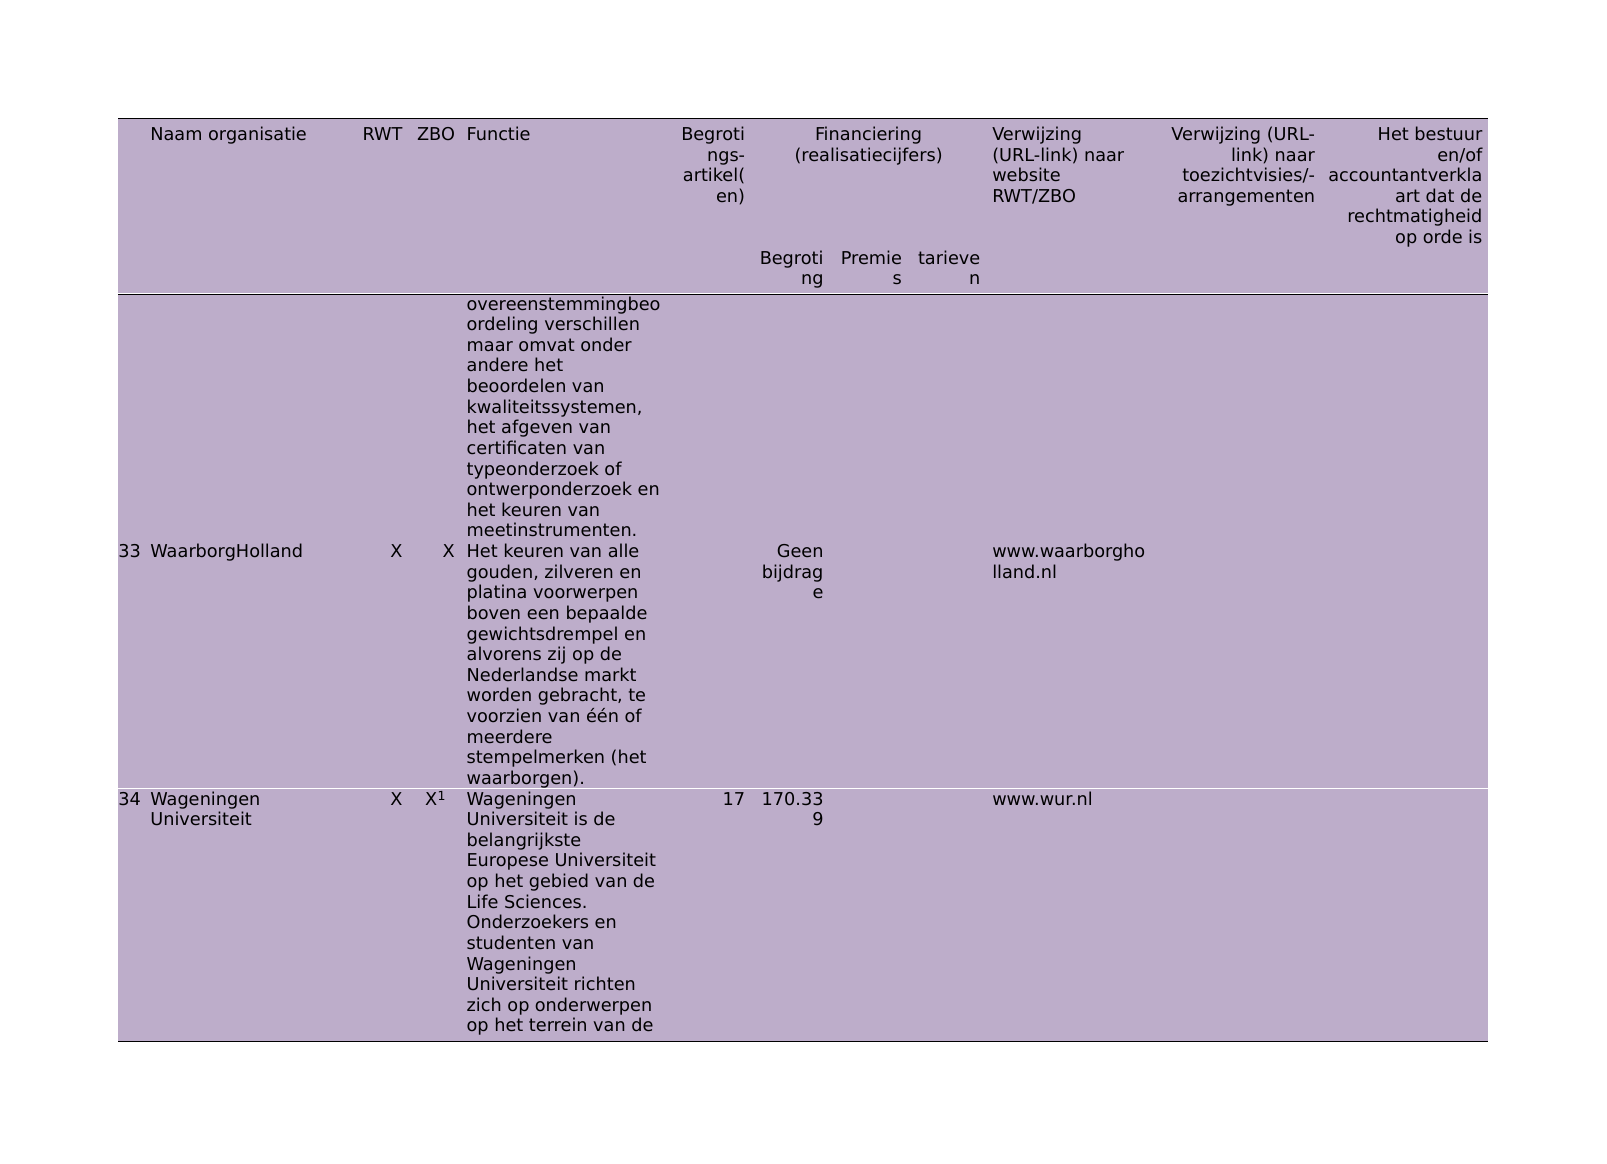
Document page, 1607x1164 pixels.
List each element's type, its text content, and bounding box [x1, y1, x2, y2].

table_cell X [408, 541, 461, 788]
table_cell [829, 295, 908, 541]
table_cell [1153, 295, 1321, 541]
table_header Verwijzing (URL-link) naar website RWT/ZBO [986, 119, 1153, 248]
table_cell WaarborgHolland [144, 541, 356, 788]
table_cell [1321, 248, 1488, 293]
table_cell [144, 248, 356, 293]
table_cell 17 [672, 789, 751, 1041]
table_cell www.wur.nl [986, 789, 1153, 1041]
table_cell X1 [408, 789, 461, 1041]
table_cell www.waarborgholland.nl [986, 541, 1153, 788]
table_cell Wageningen Universiteit [144, 789, 356, 1041]
table_header Begrotings- artikel(en) [672, 119, 751, 248]
table_cell [118, 248, 144, 293]
table_header Functie [461, 119, 672, 248]
table_cell [1321, 295, 1488, 541]
table_cell Begroting [751, 248, 829, 293]
table_cell [1153, 541, 1321, 788]
table_cell [408, 248, 461, 293]
table_cell [908, 541, 986, 788]
table_cell 34 [118, 789, 144, 1041]
table_header Naam organisatie [144, 119, 356, 248]
table_cell 33 [118, 541, 144, 788]
table_cell [356, 295, 408, 541]
table_cell [1153, 248, 1321, 293]
table_header Verwijzing (URL-link) naar toezichtvisies/-arrangementen [1153, 119, 1321, 248]
table_cell [144, 295, 356, 541]
table_cell [829, 541, 908, 788]
table_cell 170.339 [751, 789, 829, 1041]
table_cell [356, 248, 408, 293]
table_header RWT [356, 119, 408, 248]
table_cell [118, 295, 144, 541]
table_cell overeenstemmingbeoordeling verschillen maar omvat onder andere het beoordelen van kwaliteitssystemen, het afgeven van certificaten van typeonderzoek of ontwerponderzoek en het keuren van meetinstrumenten. [461, 295, 672, 541]
table_cell X [356, 789, 408, 1041]
table_cell [986, 248, 1153, 293]
table_header Financiering (realisatiecijfers) [751, 119, 986, 248]
table_cell X [356, 541, 408, 788]
table_cell Premies [829, 248, 908, 293]
table_cell Geen bijdrage [751, 541, 829, 788]
table_cell Het keuren van alle gouden, zilveren en platina voorwerpen boven een bepaalde gewichtsdrempel en alvorens zij op de Nederlandse markt worden gebracht, te voorzien van één of meerdere stempelmerken (het waarborgen). [461, 541, 672, 788]
table_header Het bestuur en/of accountantverklaart dat de rechtmatigheid op orde is [1321, 119, 1488, 248]
table_cell [672, 248, 751, 293]
table_cell [908, 295, 986, 541]
table_header ZBO [408, 119, 461, 248]
table_header [118, 119, 144, 248]
table_cell Wageningen Universiteit is de belangrijkste Europese Universiteit op het gebied van de Life Sciences. Onderzoekers en studenten van Wageningen Universiteit richten zich op onderwerpen op het terrein van de [461, 789, 672, 1041]
table_cell [672, 541, 751, 788]
table_cell [908, 789, 986, 1041]
table_cell [408, 295, 461, 541]
table_cell [986, 295, 1153, 541]
table_cell [461, 248, 672, 293]
table_cell [1153, 789, 1321, 1041]
table_cell [1321, 789, 1488, 1041]
table_cell tarieven [908, 248, 986, 293]
table_cell [829, 789, 908, 1041]
table_cell [1321, 541, 1488, 788]
table_cell [751, 295, 829, 541]
table_cell [672, 295, 751, 541]
